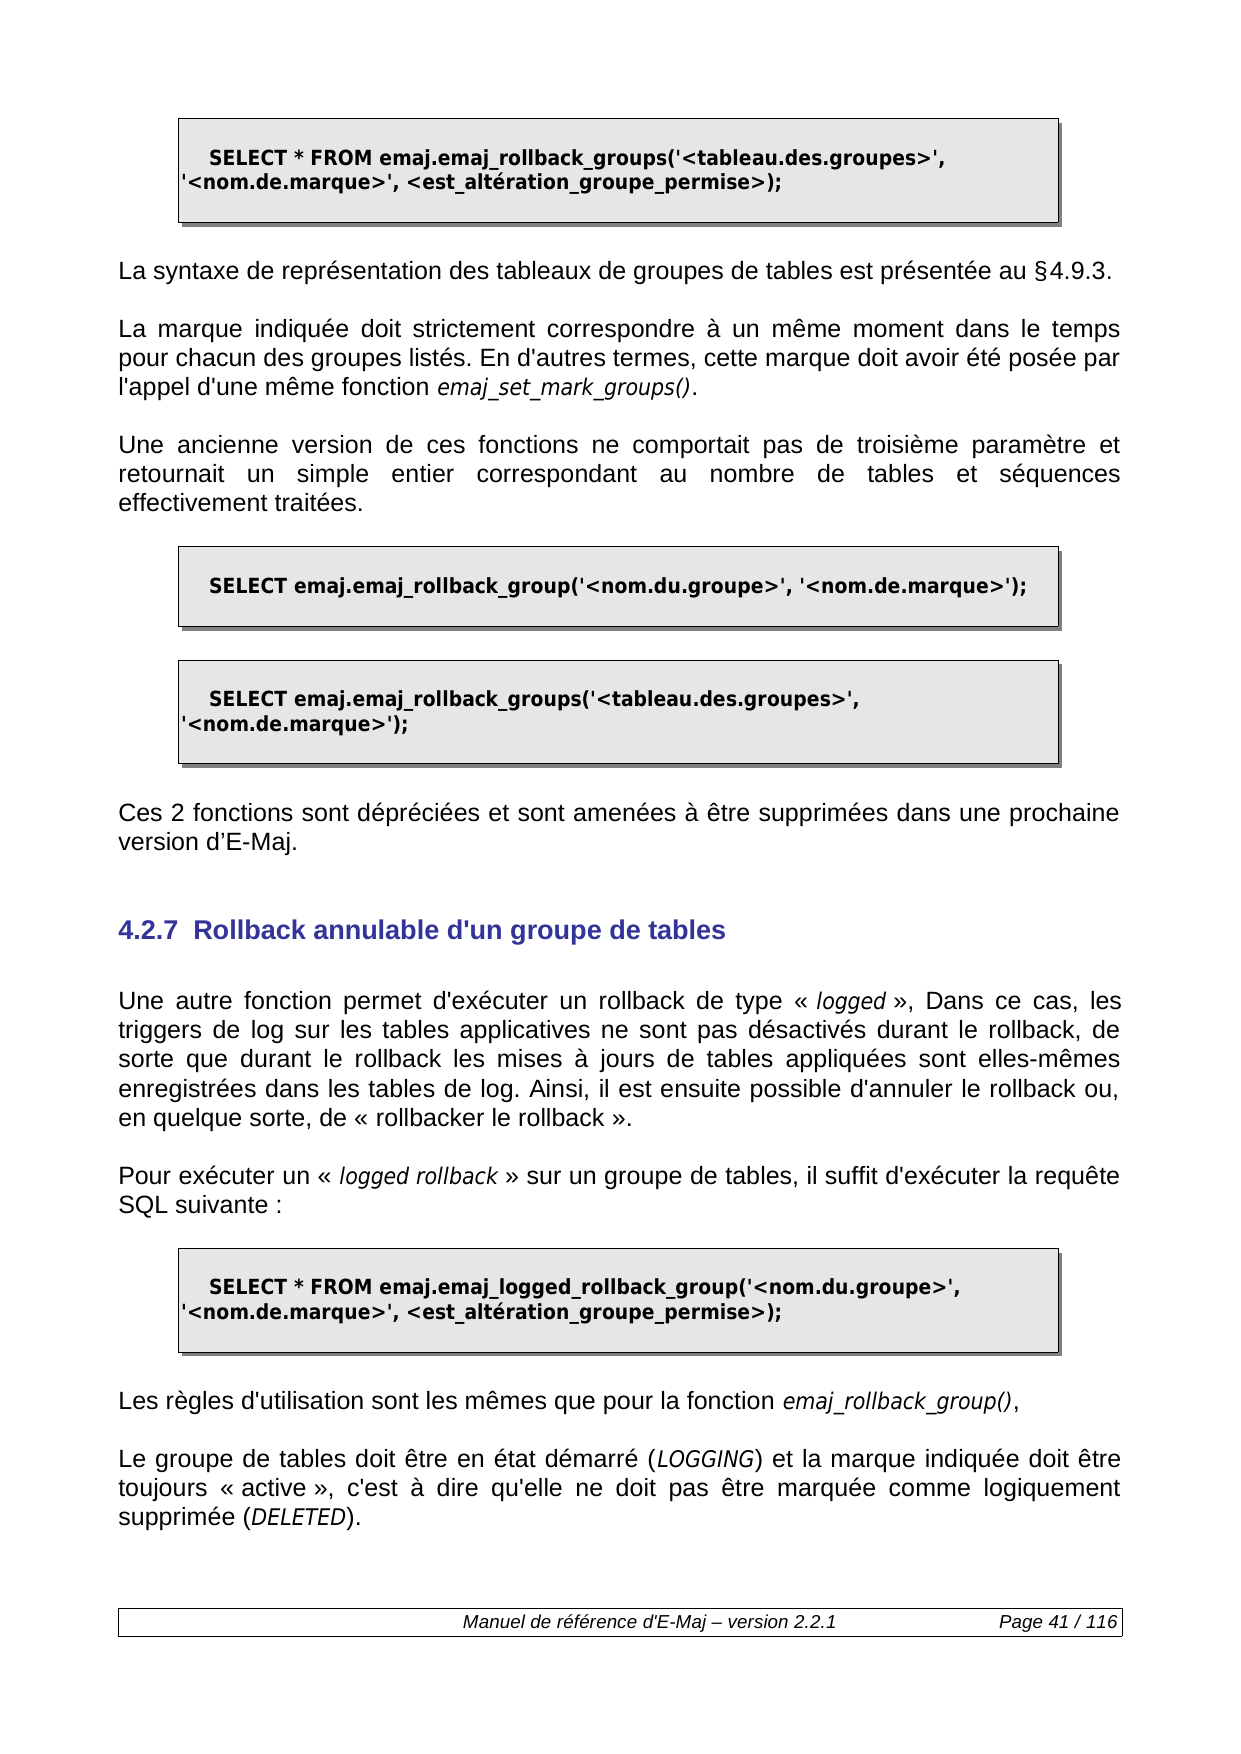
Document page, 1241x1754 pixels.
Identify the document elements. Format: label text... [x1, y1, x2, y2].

text Ces 2 fonctions sont dépréciées et sont amenées à être supprimées dans une prochaine version d’E-Maj. [118, 797, 1122, 856]
text SELECT emaj.emaj_rollback_group('<nom.du.groupe>', '<nom.de.marque>'); [179, 571, 1058, 595]
subtitle Rollback annulable d'un groupe de tables [118, 914, 1122, 945]
text Une autre fonction permet d'exécuter un rollback de type « logged », Dans ce cas, les triggers de log sur les tables applicatives ne sont pas désactivés durant le rollback, de sorte que durant le rollback les mises à jours de tables appliquées sont elles-mêmes enregistrées dans les tables de log. Ainsi, il est ensuite possible d'annuler le rollback ou, en quelque sorte, de « rollbacker le rollback ». [118, 986, 1122, 1132]
text Le groupe de tables doit être en état démarré (LOGGING) et la marque indiquée doit être toujours « active », c'est à dire qu'elle ne doit pas être marquée comme logiquement supprimée (DELETED). [118, 1444, 1122, 1531]
text SELECT emaj.emaj_rollback_groups('<tableau.des.groupes>', '<nom.de.marque>'); [179, 684, 1058, 733]
text La marque indiquée doit strictement correspondre à un même moment dans le temps pour chacun des groupes listés. En d'autres termes, cette marque doit avoir été posée par l'appel d'une même fonction emaj_set_mark_groups(). [118, 314, 1122, 401]
text La syntaxe de représentation des tableaux de groupes de tables est présentée au §4.9.3. [118, 256, 1122, 285]
text Les règles d'utilisation sont les mêmes que pour la fonction emaj_rollback_group(), [118, 1386, 1122, 1414]
text Une ancienne version de ces fonctions ne comportait pas de troisième paramètre et retournait un simple entier correspondant au nombre de tables et séquences effectivement traitées. [118, 430, 1122, 517]
text SELECT * FROM emaj.emaj_rollback_groups('<tableau.des.groupes>', '<nom.de.marque>', <est_altération_groupe_permise>); [179, 143, 1058, 192]
text Pour exécuter un « logged rollback » sur un groupe de tables, il suffit d'exécuter la requête SQL suivante : [118, 1161, 1122, 1219]
text SELECT * FROM emaj.emaj_logged_rollback_group('<nom.du.groupe>', '<nom.de.marque>', <est_altération_groupe_permise>); [179, 1272, 1058, 1321]
